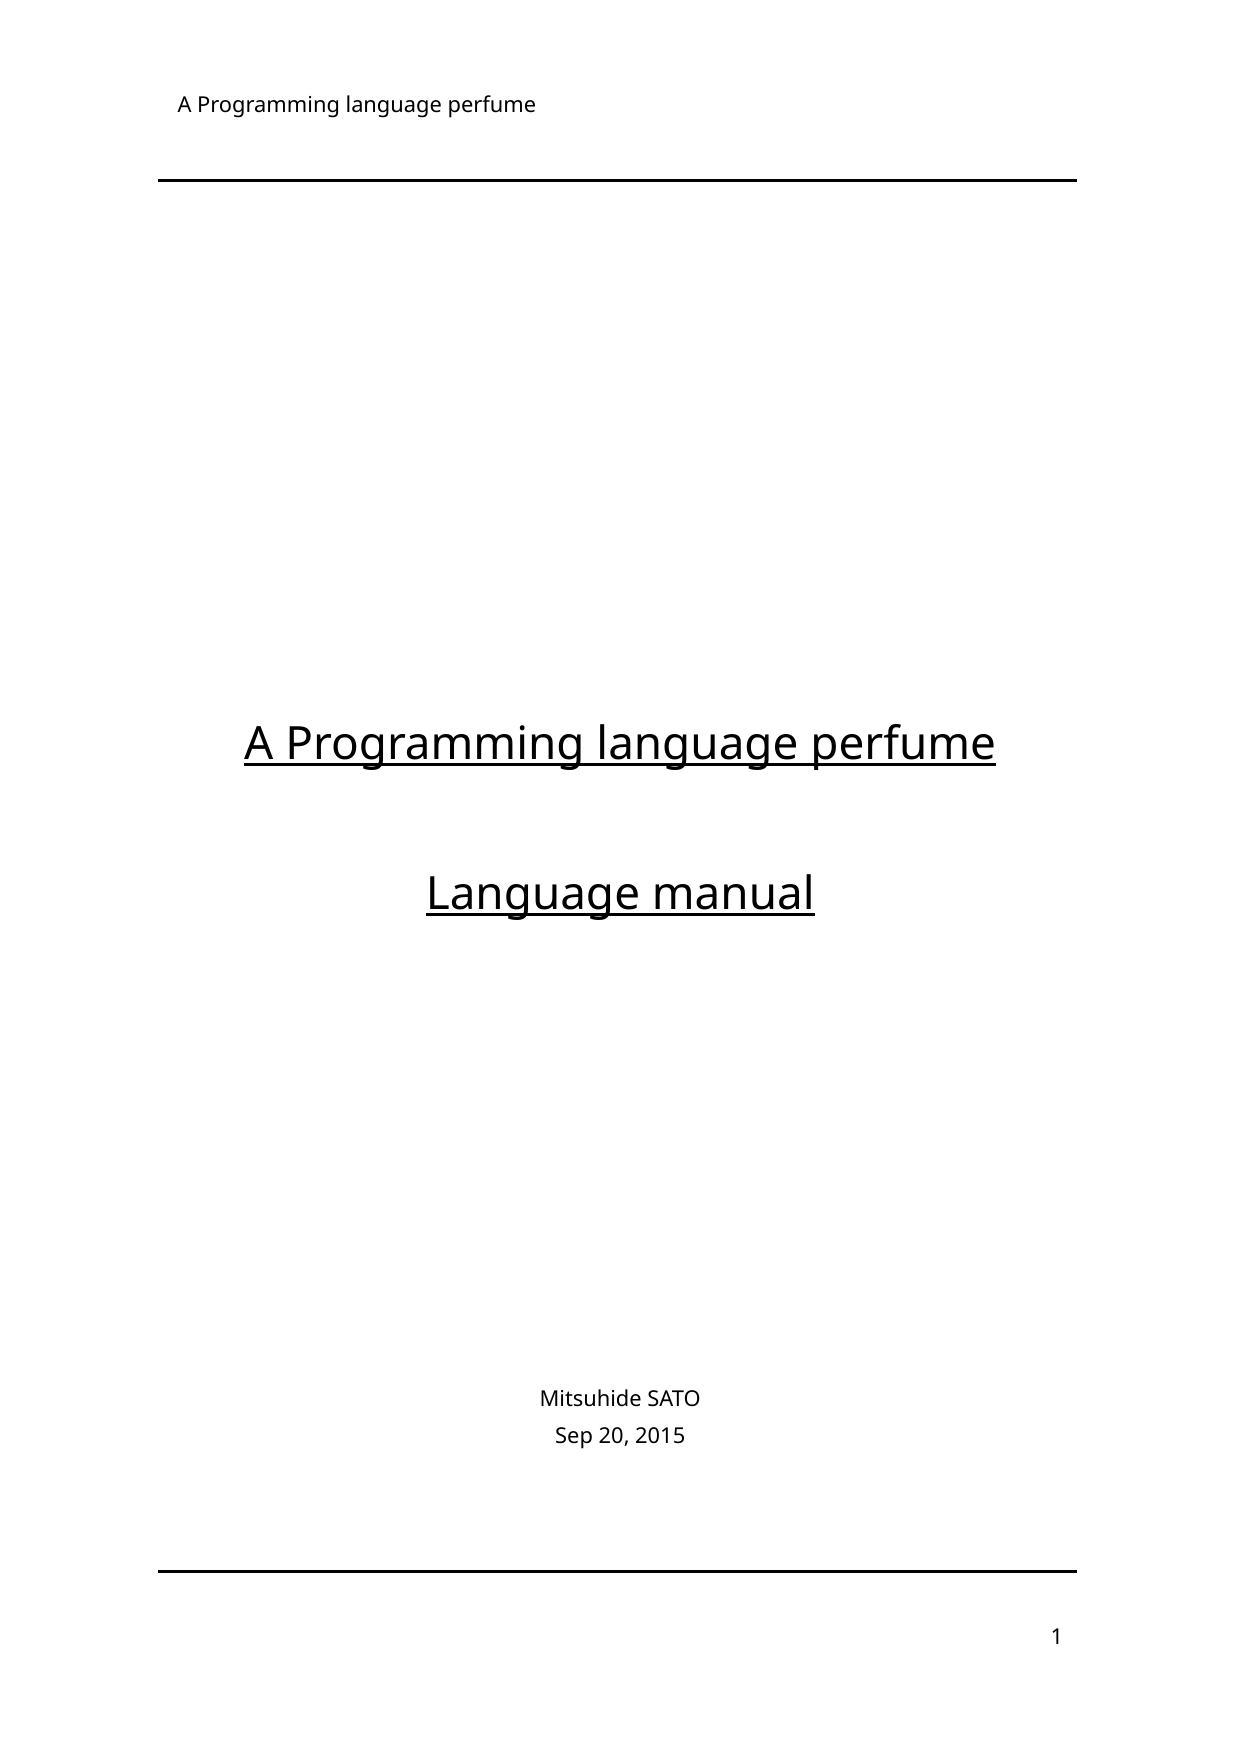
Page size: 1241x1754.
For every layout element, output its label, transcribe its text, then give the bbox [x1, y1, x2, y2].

text Language manual [177, 854, 1063, 929]
text A Programming language perfume [177, 704, 1063, 779]
text Mitsuhide SATO [177, 1379, 1063, 1417]
text Sep 20, 2015 [177, 1417, 1063, 1454]
